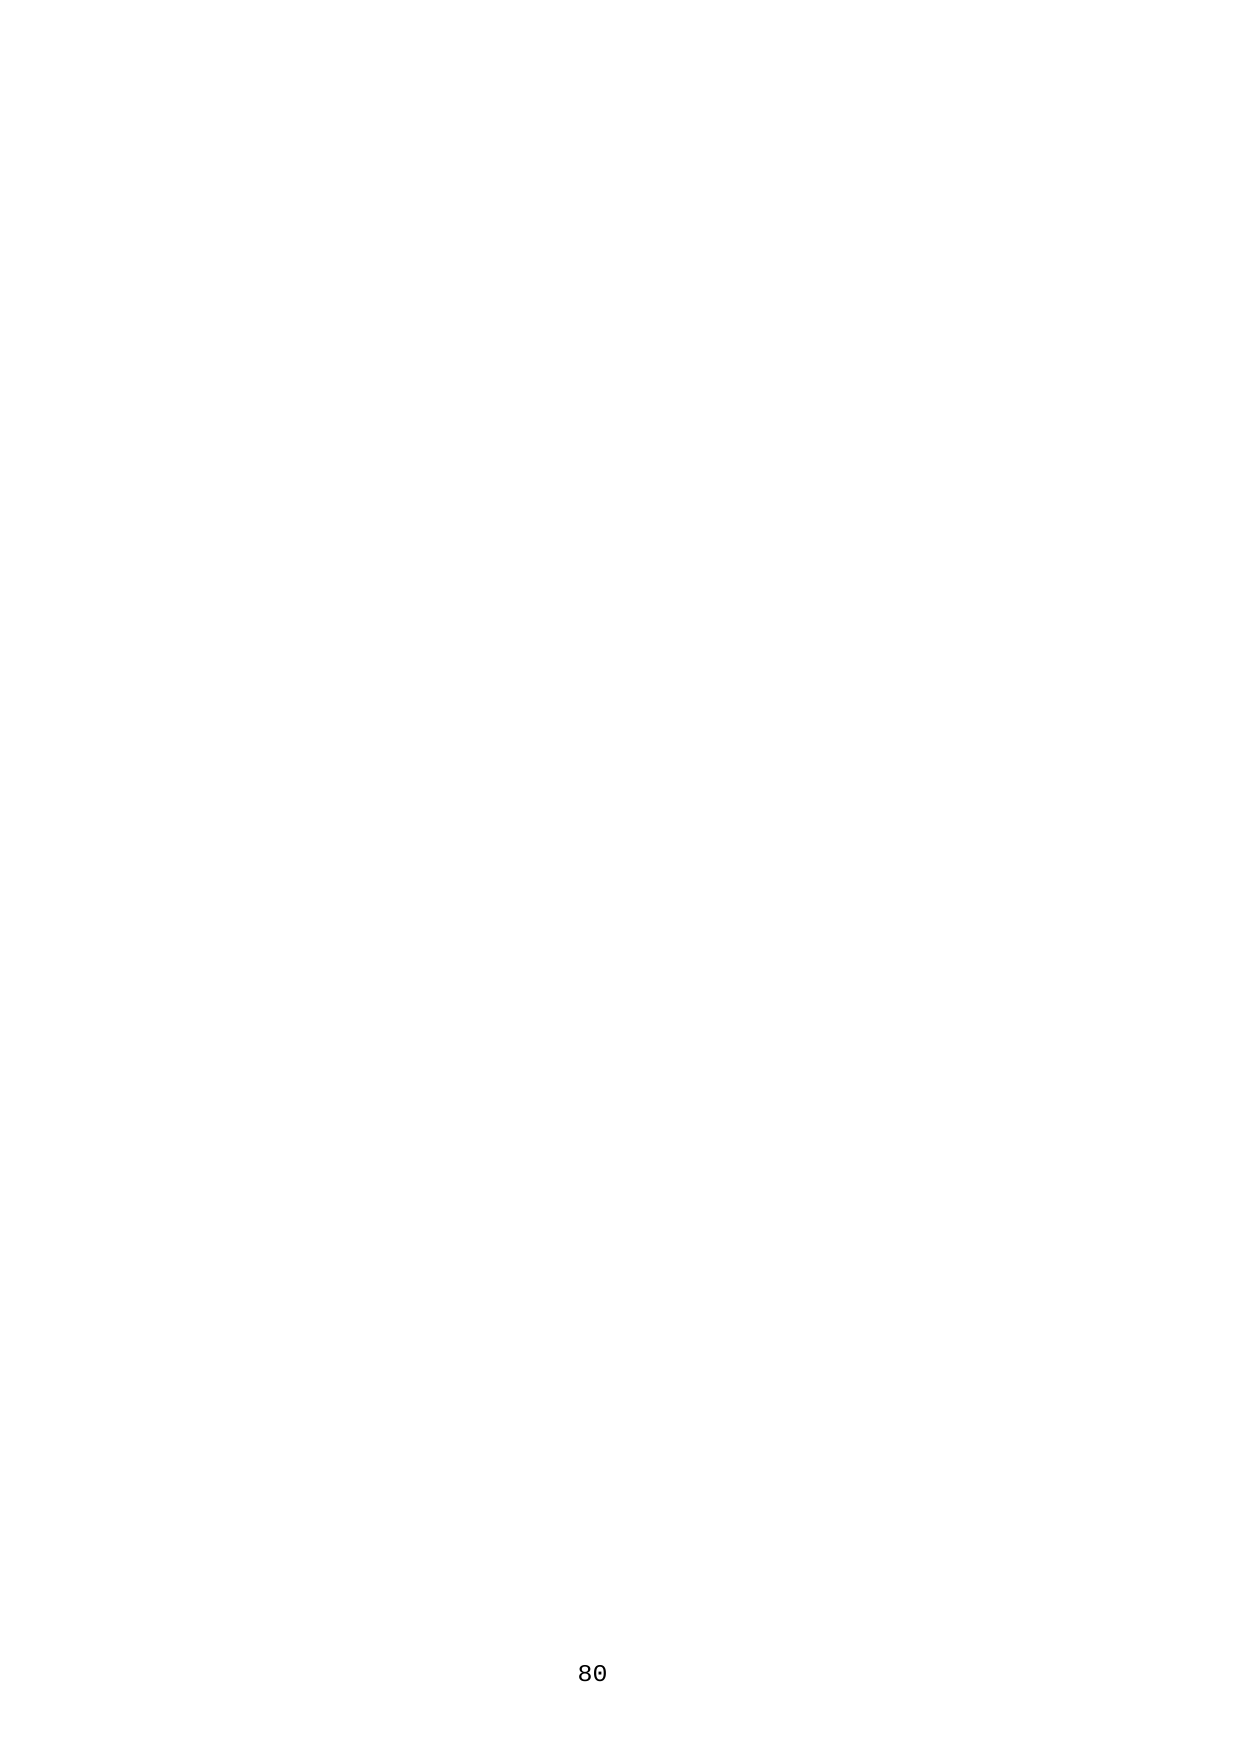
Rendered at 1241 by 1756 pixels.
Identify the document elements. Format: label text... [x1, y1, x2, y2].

text 80 [577, 1659, 609, 1686]
